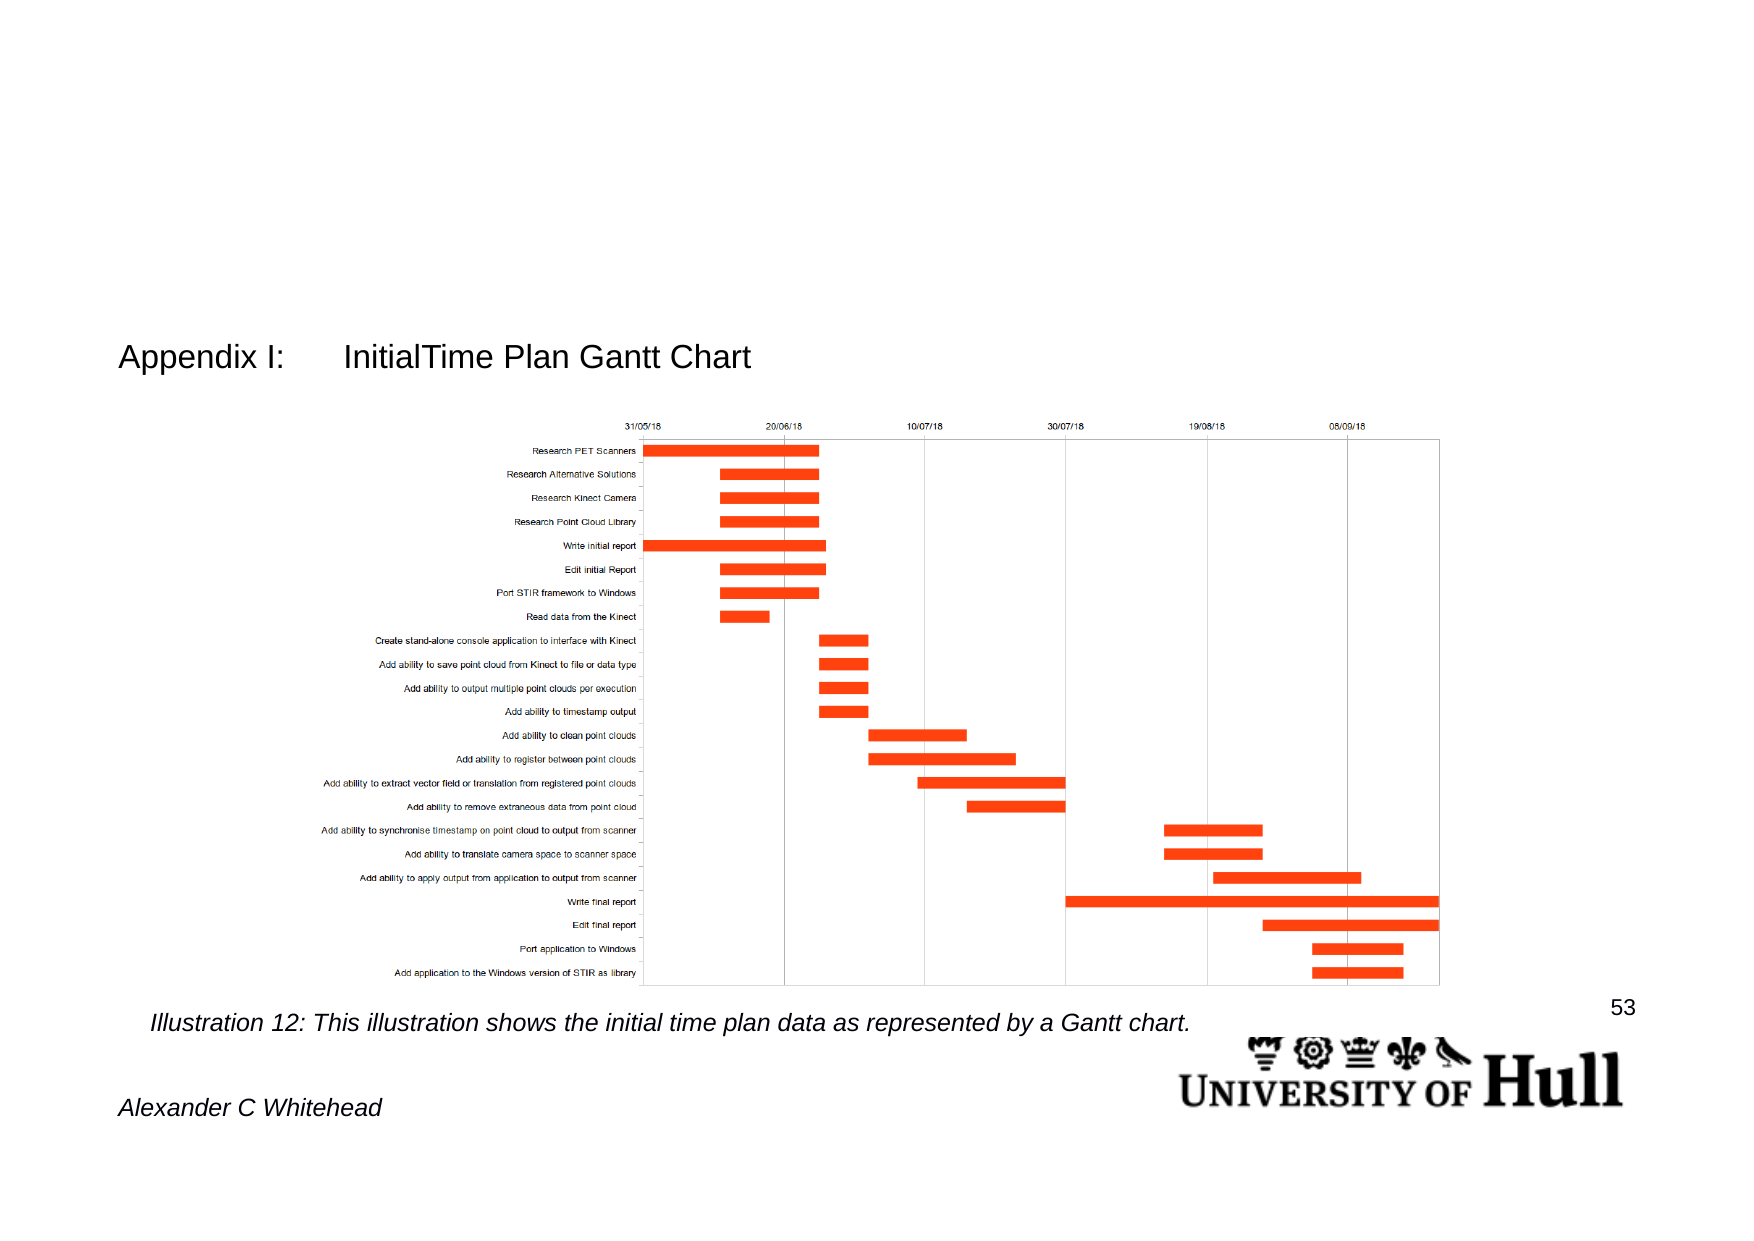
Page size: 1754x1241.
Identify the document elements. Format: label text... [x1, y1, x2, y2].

subtitle InitialTime Plan Gantt Chart [118, 337, 1636, 376]
picture [1172, 1020, 1632, 1117]
text Illustration 12: This illustration shows the initial time plan data as represented by a Gantt chart. [150, 996, 1604, 1037]
picture [295, 409, 1459, 996]
